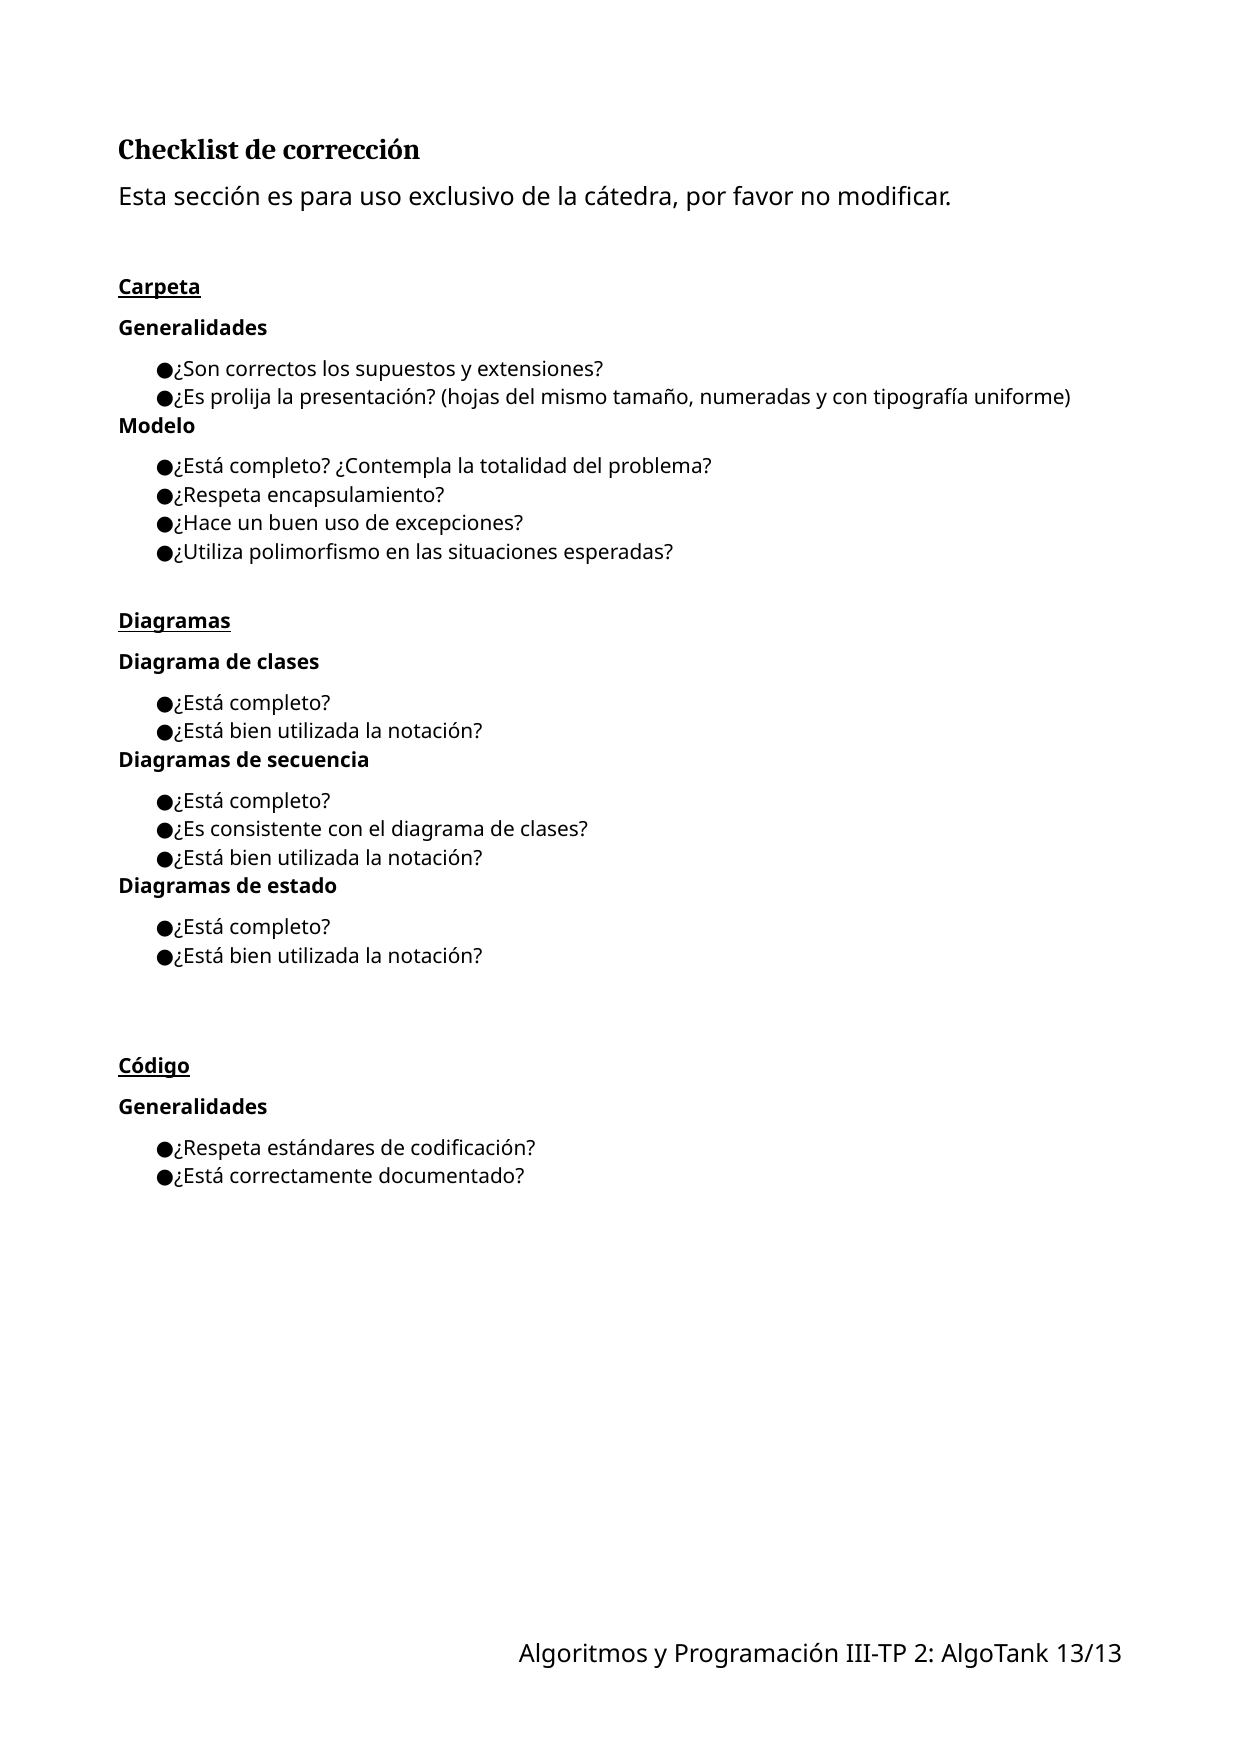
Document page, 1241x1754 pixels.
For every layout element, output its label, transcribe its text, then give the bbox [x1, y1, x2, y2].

list ¿Hace un buen uso de excepciones? [118, 508, 1122, 537]
list ¿Está bien utilizada la notación? [118, 717, 1122, 745]
list ¿Está bien utilizada la notación? [118, 843, 1122, 871]
text Diagramas de secuencia [118, 745, 1122, 773]
list ¿Respeta encapsulamiento? [118, 480, 1122, 508]
list ¿Está correctamente documentado? [118, 1161, 1122, 1190]
list ¿Es prolija la presentación? (hojas del mismo tamaño, numeradas y con tipografía uniforme) [118, 382, 1122, 411]
text Modelo [118, 411, 1122, 439]
text Carpeta [118, 272, 1122, 300]
subtitle Checklist de corrección [118, 133, 1122, 166]
text Diagramas de estado [118, 871, 1122, 900]
list ¿Está completo? [118, 912, 1122, 941]
list ¿Está completo? [118, 688, 1122, 717]
text Esta sección es para uso exclusivo de la cátedra, por favor no modificar. [118, 179, 1122, 213]
list ¿Es consistente con el diagrama de clases? [118, 814, 1122, 843]
list ¿Utiliza polimorfismo en las situaciones esperadas? [118, 537, 1122, 565]
list ¿Son correctos los supuestos y extensiones? [118, 354, 1122, 382]
list ¿Está bien utilizada la notación? [118, 941, 1122, 969]
list ¿Respeta estándares de codificación? [118, 1133, 1122, 1161]
text Diagrama de clases [118, 647, 1122, 676]
text Generalidades [118, 313, 1122, 341]
list ¿Está completo? [118, 786, 1122, 814]
text Diagramas [118, 606, 1122, 635]
list ¿Está completo? ¿Contempla la totalidad del problema? [118, 452, 1122, 480]
text Generalidades [118, 1092, 1122, 1120]
text Código [118, 1051, 1122, 1079]
